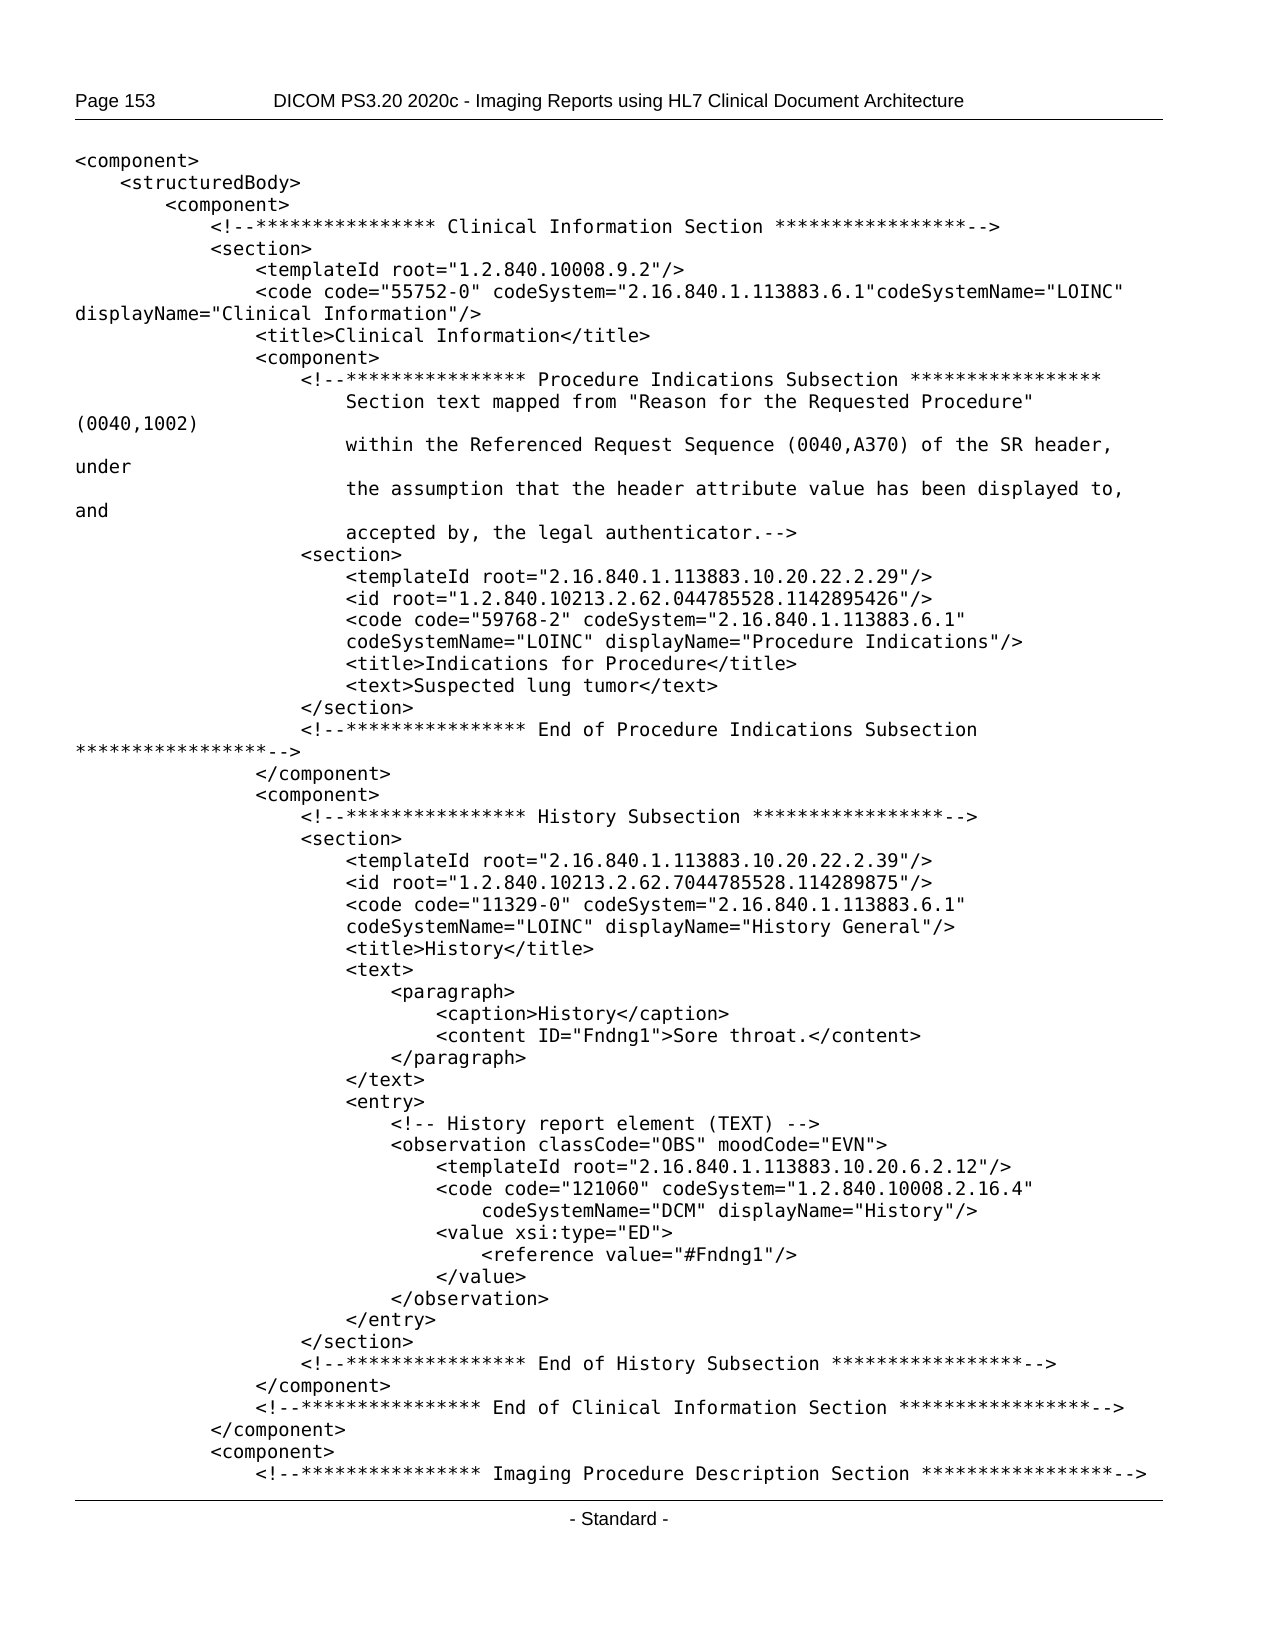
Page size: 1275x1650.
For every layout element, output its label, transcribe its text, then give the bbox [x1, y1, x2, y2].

text <component> <structuredBody> <component> <!--**************** Clinical Information Section *****************--> <section> <templateId root="1.2.840.10008.9.2"/> <code code="55752-0" codeSystem="2.16.840.1.113883.6.1"codeSystemName="LOINC" displayName="Clinical Information"/> <title>Clinical Information</title> <component> <!--**************** Procedure Indications Subsection ***************** Section text mapped from "Reason for the Requested Procedure" (0040,1002) within the Referenced Request Sequence (0040,A370) of the SR header, under the assumption that the header attribute value has been displayed to, and accepted by, the legal authenticator.--> <section> <templateId root="2.16.840.1.113883.10.20.22.2.29"/> <id root="1.2.840.10213.2.62.044785528.1142895426"/> <code code="59768-2" codeSystem="2.16.840.1.113883.6.1" codeSystemName="LOINC" displayName="Procedure Indications"/> <title>Indications for Procedure</title> <text>Suspected lung tumor</text> </section> <!--**************** End of Procedure Indications Subsection *****************--> </component> <component> <!--**************** History Subsection *****************--> <section> <templateId root="2.16.840.1.113883.10.20.22.2.39"/> <id root="1.2.840.10213.2.62.7044785528.114289875"/> <code code="11329-0" codeSystem="2.16.840.1.113883.6.1" codeSystemName="LOINC" displayName="History General"/> <title>History</title> <text> <paragraph> <caption>History</caption> <content ID="Fndng1">Sore throat.</content> </paragraph> </text> <entry> <!-- History report element (TEXT) --> <observation classCode="OBS" moodCode="EVN"> <templateId root="2.16.840.1.113883.10.20.6.2.12"/> <code code="121060" codeSystem="1.2.840.10008.2.16.4" codeSystemName="DCM" displayName="History"/> <value xsi:type="ED"> <reference value="#Fndng1"/> </value> </observation> </entry> </section> <!--**************** End of History Subsection *****************--> </component> <!--**************** End of Clinical Information Section *****************--> </component> <component> <!--**************** Imaging Procedure Description Section *****************--> [75, 150, 1162, 1484]
